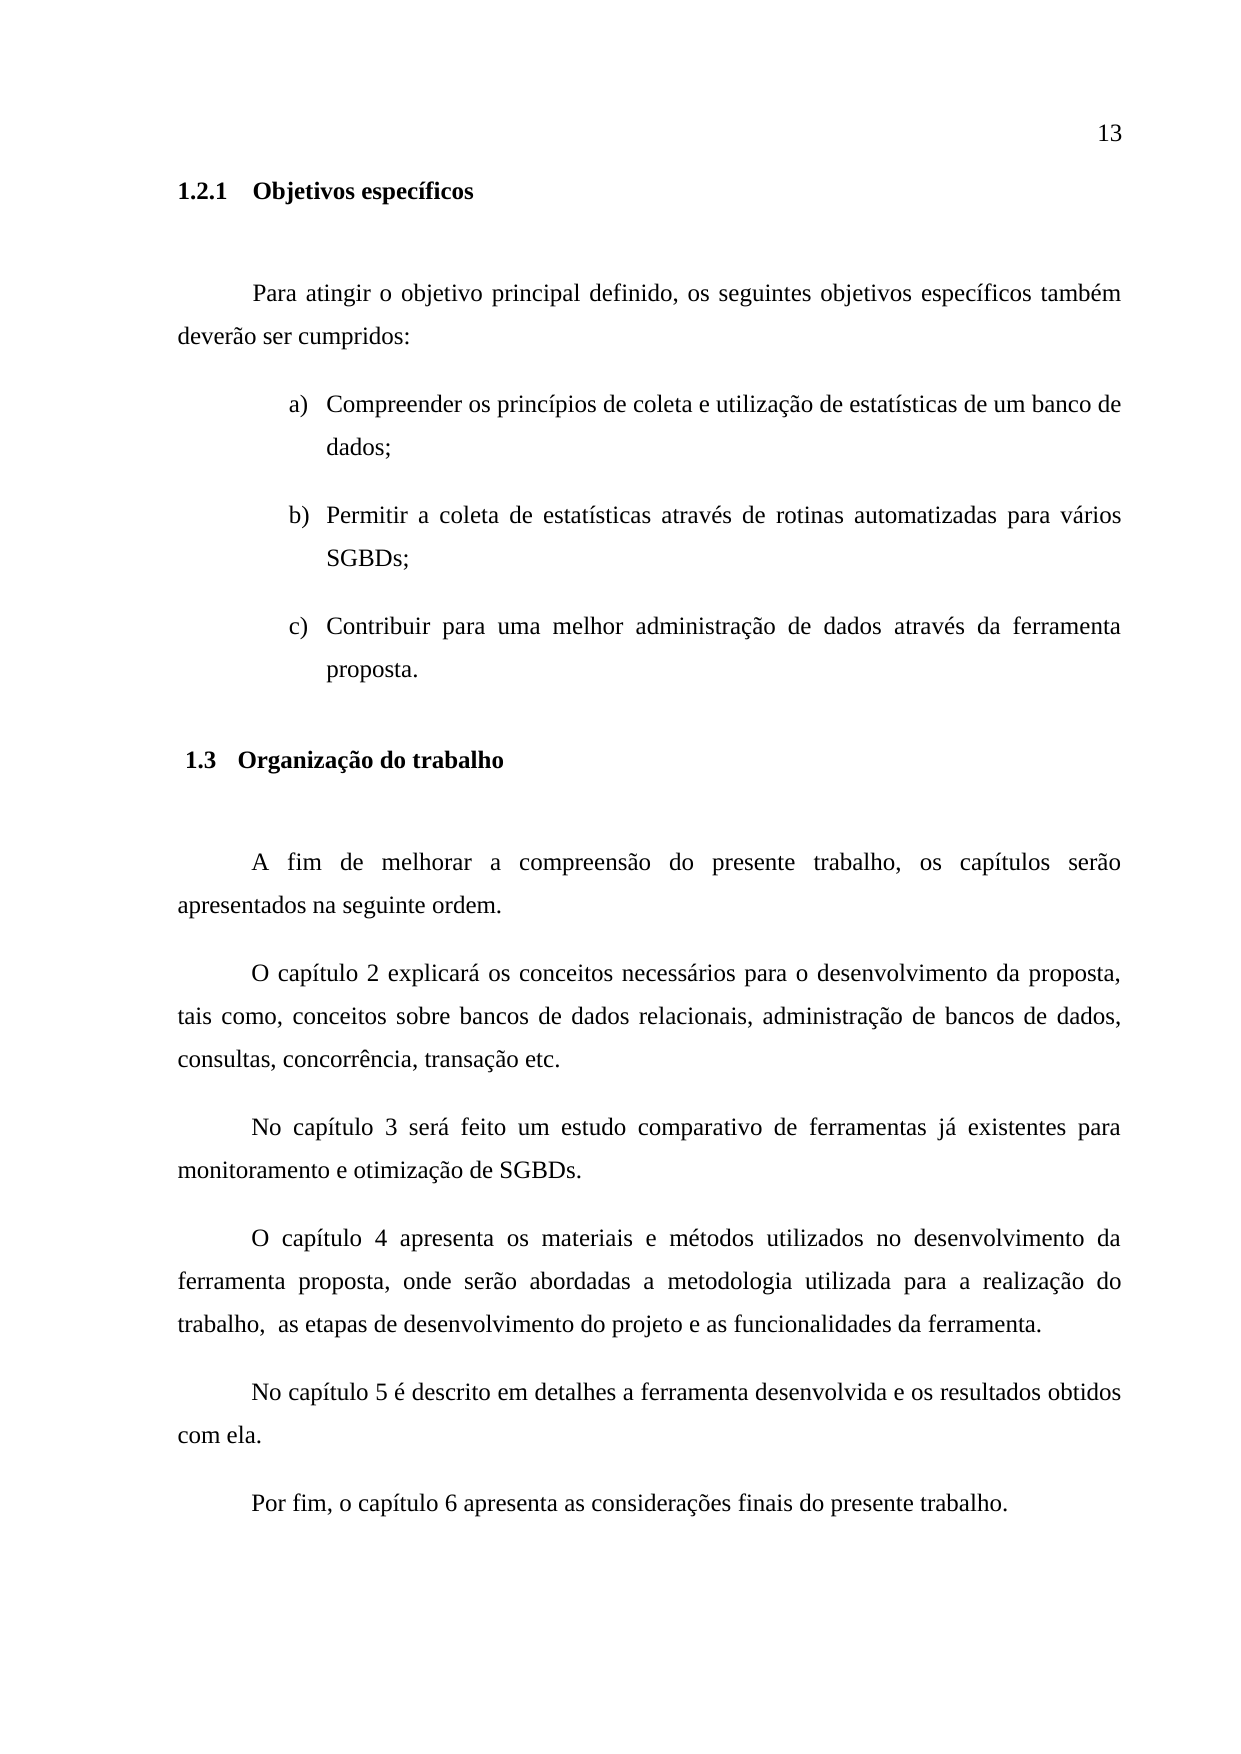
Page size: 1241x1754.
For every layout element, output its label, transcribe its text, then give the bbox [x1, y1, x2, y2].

text A fim de melhorar a compreensão do presente trabalho, os capítulos serão apresentados na seguinte ordem. [177, 847, 1122, 919]
list Compreender os princípios de coleta e utilização de estatísticas de um banco de dados; [288, 389, 1122, 461]
text Para atingir o objetivo principal definido, os seguintes objetivos específicos também deverão ser cumpridos: [177, 278, 1122, 350]
list Contribuir para uma melhor administração de dados através da ferramenta proposta. [288, 611, 1122, 683]
text No capítulo 3 será feito um estudo comparativo de ferramentas já existentes para monitoramento e otimização de SGBDs. [177, 1112, 1122, 1184]
text Por fim, o capítulo 6 apresenta as considerações finais do presente trabalho. [177, 1488, 1122, 1517]
list Objetivos específicos [177, 176, 1122, 205]
text O capítulo 4 apresenta os materiais e métodos utilizados no desenvolvimento da ferramenta proposta, onde serão abordadas a metodologia utilizada para a realização do trabalho, as etapas de desenvolvimento do projeto e as funcionalidades da ferramenta. [177, 1223, 1122, 1338]
text O capítulo 2 explicará os conceitos necessários para o desenvolvimento da proposta, tais como, conceitos sobre bancos de dados relacionais, administração de bancos de dados, consultas, concorrência, transação etc. [177, 958, 1122, 1073]
list Organização do trabalho [185, 745, 1122, 774]
list Permitir a coleta de estatísticas através de rotinas automatizadas para vários SGBDs; [288, 500, 1122, 572]
text No capítulo 5 é descrito em detalhes a ferramenta desenvolvida e os resultados obtidos com ela. [177, 1377, 1122, 1449]
